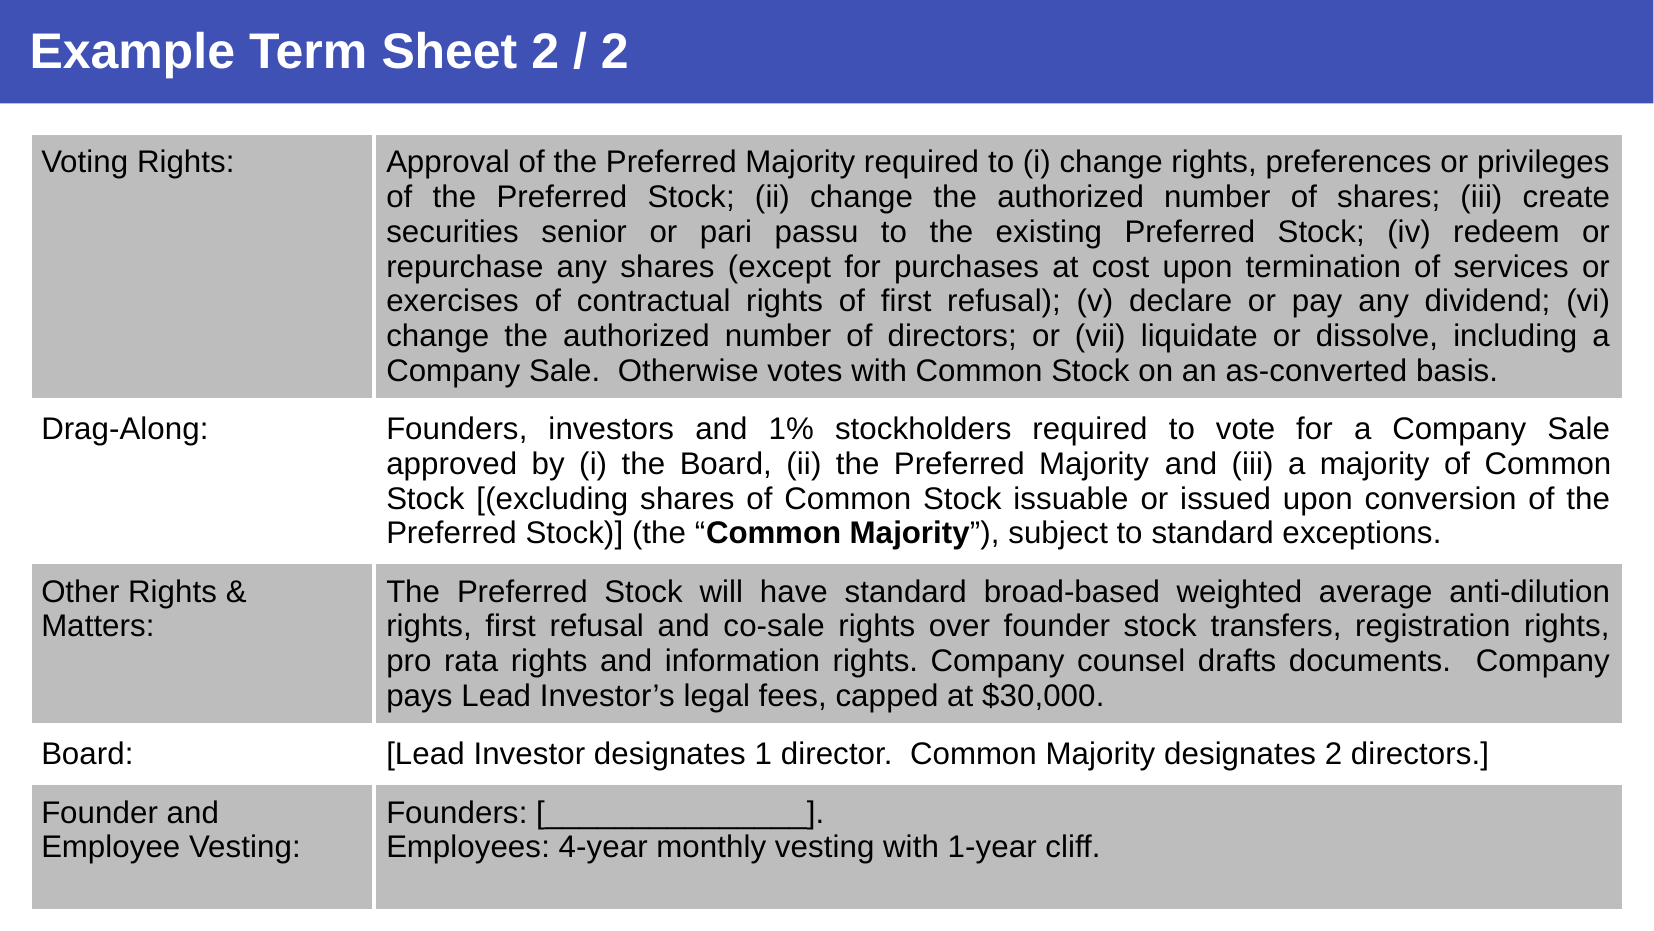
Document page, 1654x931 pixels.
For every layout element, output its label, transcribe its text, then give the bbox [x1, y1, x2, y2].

table_cell [Lead Investor designates 1 director. Common Majority designates 2 directors.] [376, 727, 1622, 781]
table_cell Founders: [_______________]. Employees: 4-year monthly vesting with 1-year cliff. [376, 785, 1622, 909]
table_header Approval of the Preferred Majority required to (i) change rights, preferences or privileges of the Preferred Stock; (ii) change the authorized number of shares; (iii) create securities senior or pari passu to the existing Preferred Stock; (iv) redeem or repurchase any shares (except for purchases at cost upon termination of services or exercises of contractual rights of first refusal); (v) declare or pay any dividend; (vi) change the authorized number of directors; or (vii) liquidate or dissolve, including a Company Sale. Otherwise votes with Common Stock on an as‑converted basis. [376, 135, 1622, 398]
table_cell Founders, investors and 1% stockholders required to vote for a Company Sale approved by (i) the Board, (ii) the Preferred Majority and (iii) a majority of Common Stock [(excluding shares of Common Stock issuable or issued upon conversion of the Preferred Stock)] (the “Common Majority”), subject to standard exceptions. [376, 402, 1622, 560]
table_cell Drag-Along: [32, 402, 372, 560]
table_cell The Preferred Stock will have standard broad-based weighted average anti-dilution rights, first refusal and co-sale rights over founder stock transfers, registration rights, pro rata rights and information rights. Company counsel drafts documents. Company pays Lead Investor’s legal fees, capped at $30,000. [376, 564, 1622, 723]
table_cell Board: [32, 727, 372, 781]
title Example Term Sheet 2 / 2 [0, 0, 1654, 104]
table_cell Founder and Employee Vesting: [32, 785, 372, 909]
table_header Voting Rights: [32, 135, 372, 398]
table_cell Other Rights & Matters: [32, 564, 372, 723]
